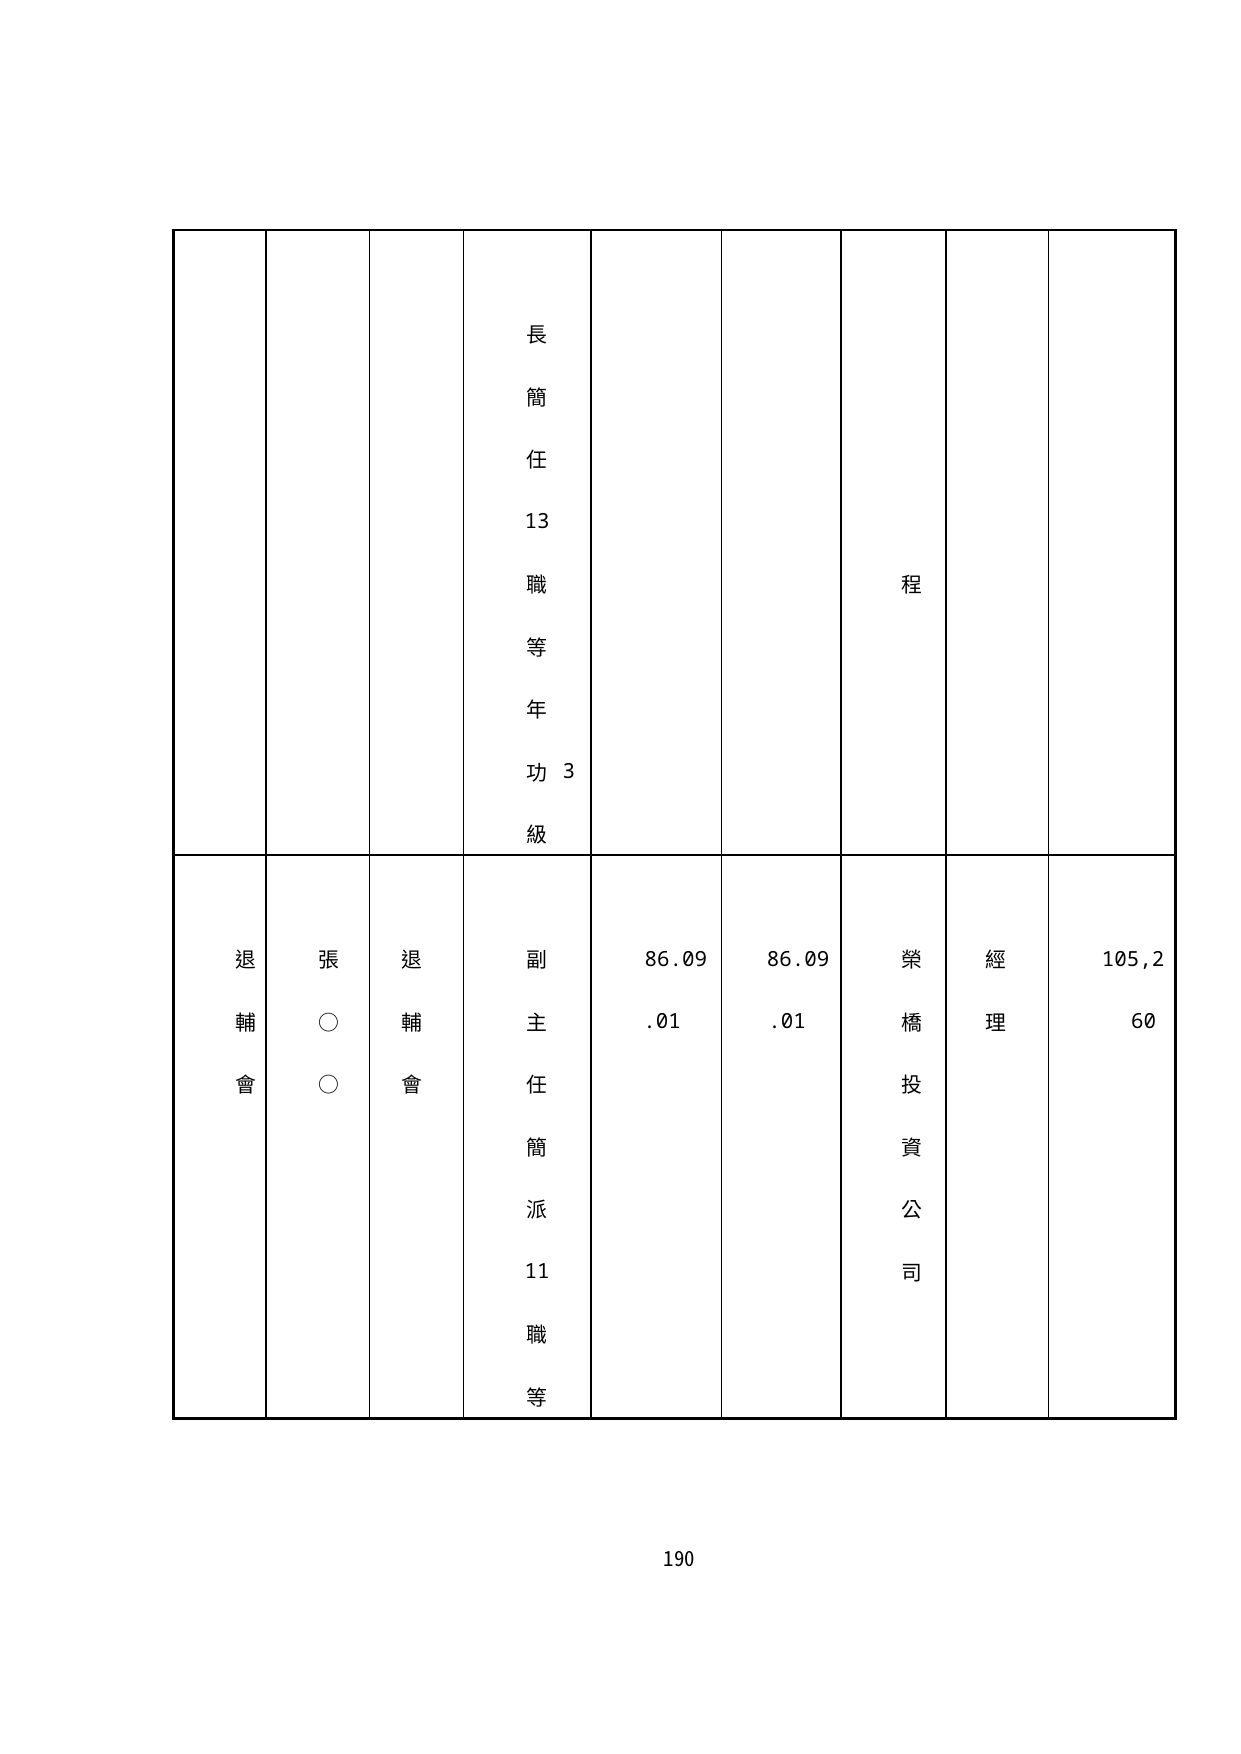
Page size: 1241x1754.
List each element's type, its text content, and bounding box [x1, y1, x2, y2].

table_cell [592, 231, 721, 854]
table_cell [1049, 231, 1174, 854]
table_cell [267, 231, 369, 854]
table_cell 105,260 [1049, 856, 1174, 1417]
table_cell 退輔會 [370, 856, 463, 1417]
table_cell 副主任簡派11職等 [464, 856, 590, 1417]
table_cell 經理 [947, 856, 1048, 1417]
table_cell 榮橋投資公司 [842, 856, 945, 1417]
table_cell 86.09.01 [592, 856, 721, 1417]
table_cell [370, 231, 463, 854]
table_cell [722, 231, 840, 854]
table_cell 張○○ [267, 856, 369, 1417]
table_cell 86.09.01 [722, 856, 840, 1417]
table_cell [175, 231, 265, 854]
table_cell 長簡任13職等年功3級 [464, 231, 590, 854]
table_cell 退輔會 [175, 856, 265, 1417]
table_cell 程 [842, 231, 945, 854]
table_cell [947, 231, 1048, 854]
